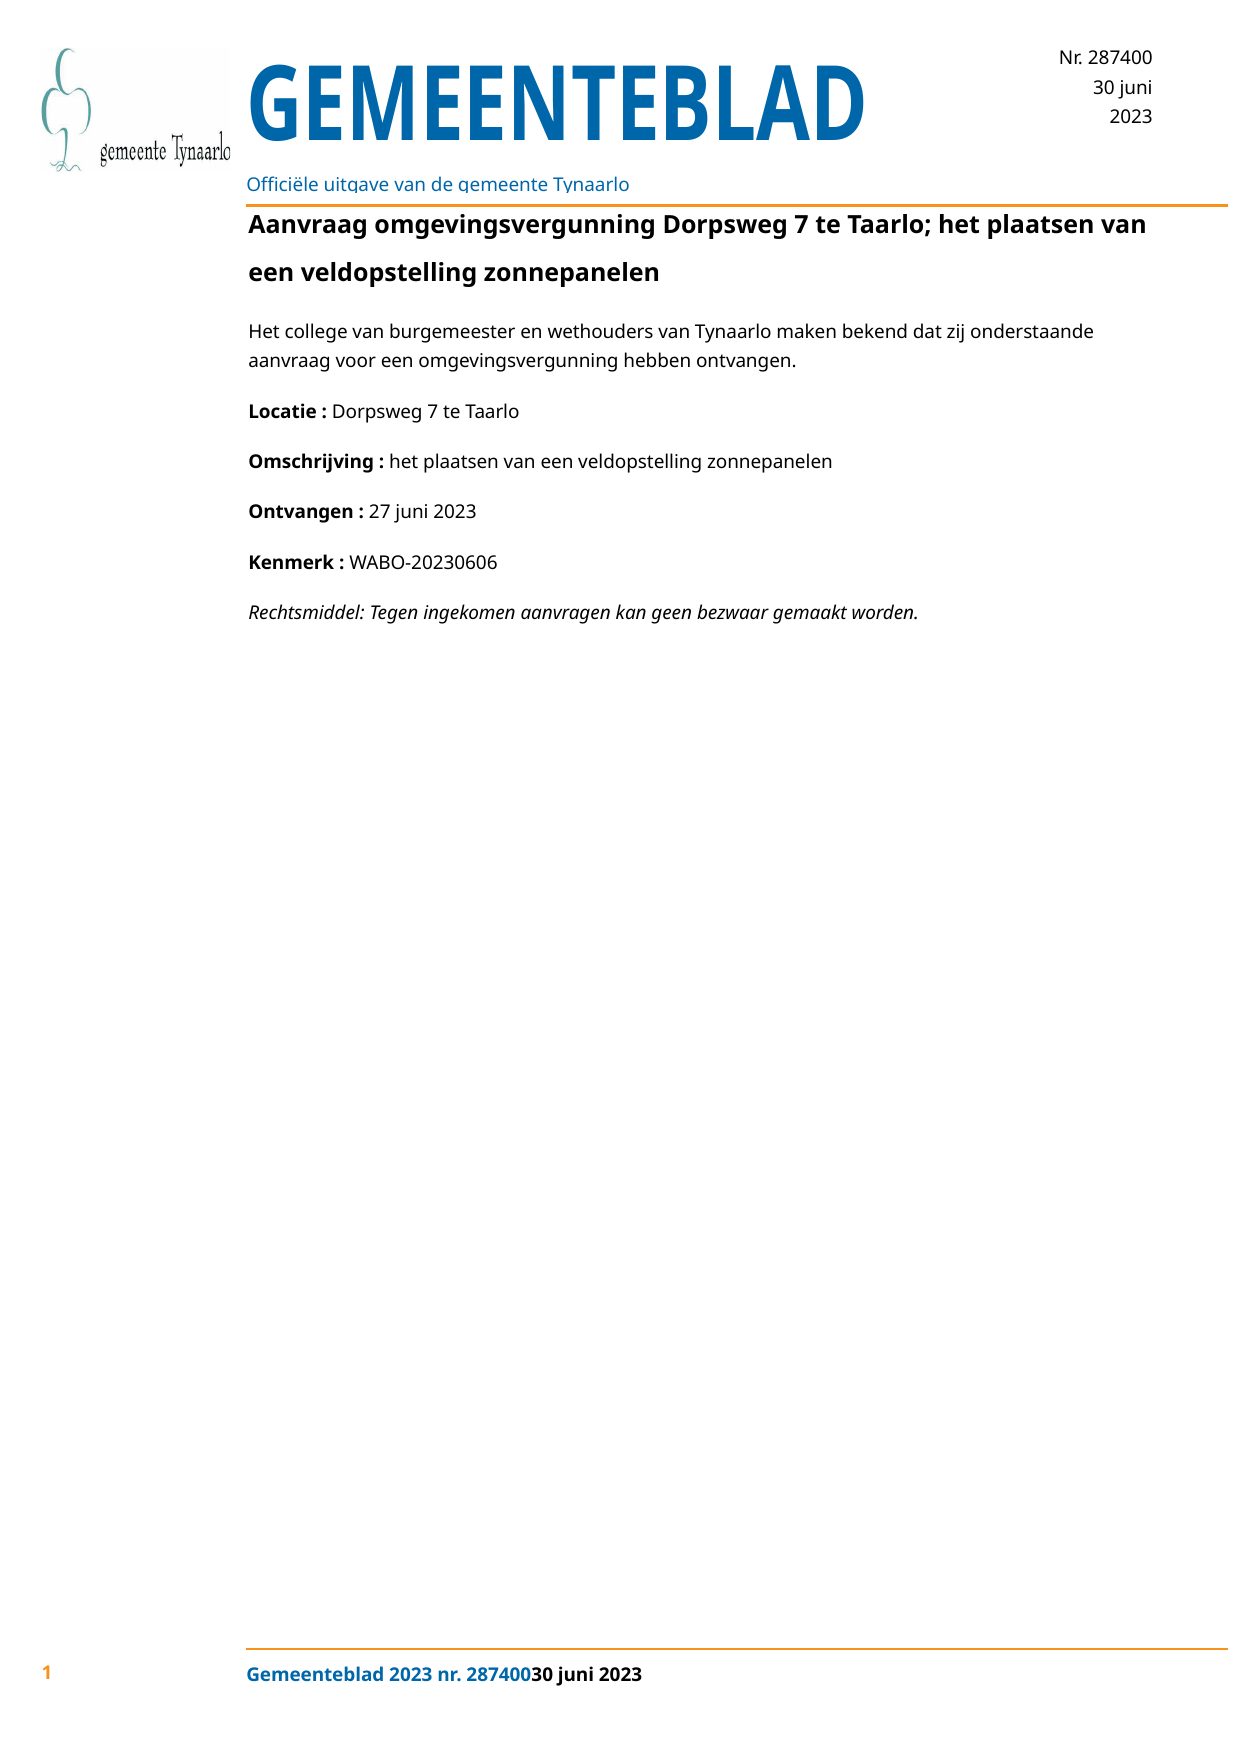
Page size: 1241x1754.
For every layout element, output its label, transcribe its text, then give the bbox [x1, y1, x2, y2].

text Rechtsmiddel: Tegen ingekomen aanvragen kan geen bezwaar gemaakt worden. [248, 599, 1152, 625]
text Aanvraag omgevingsvergunning Dorpsweg 7 te Taarlo; het plaatsen van een veldopstelling zonnepanelen [248, 207, 1152, 288]
text Locatie : Dorpsweg 7 te Taarlo [248, 398, 1152, 424]
text Ontvangen : 27 juni 2023 [248, 499, 1152, 524]
text Kenmerk : WABO-20230606 [248, 549, 1152, 575]
text Het college van burgemeester en wethouders van Tynaarlo maken bekend dat zij onderstaande aanvraag voor een omgevingsvergunning hebben ontvangen. [248, 318, 1152, 373]
text Omschrijving : het plaatsen van een veldopstelling zonnepanelen [248, 448, 1152, 474]
picture [41, 47, 231, 172]
